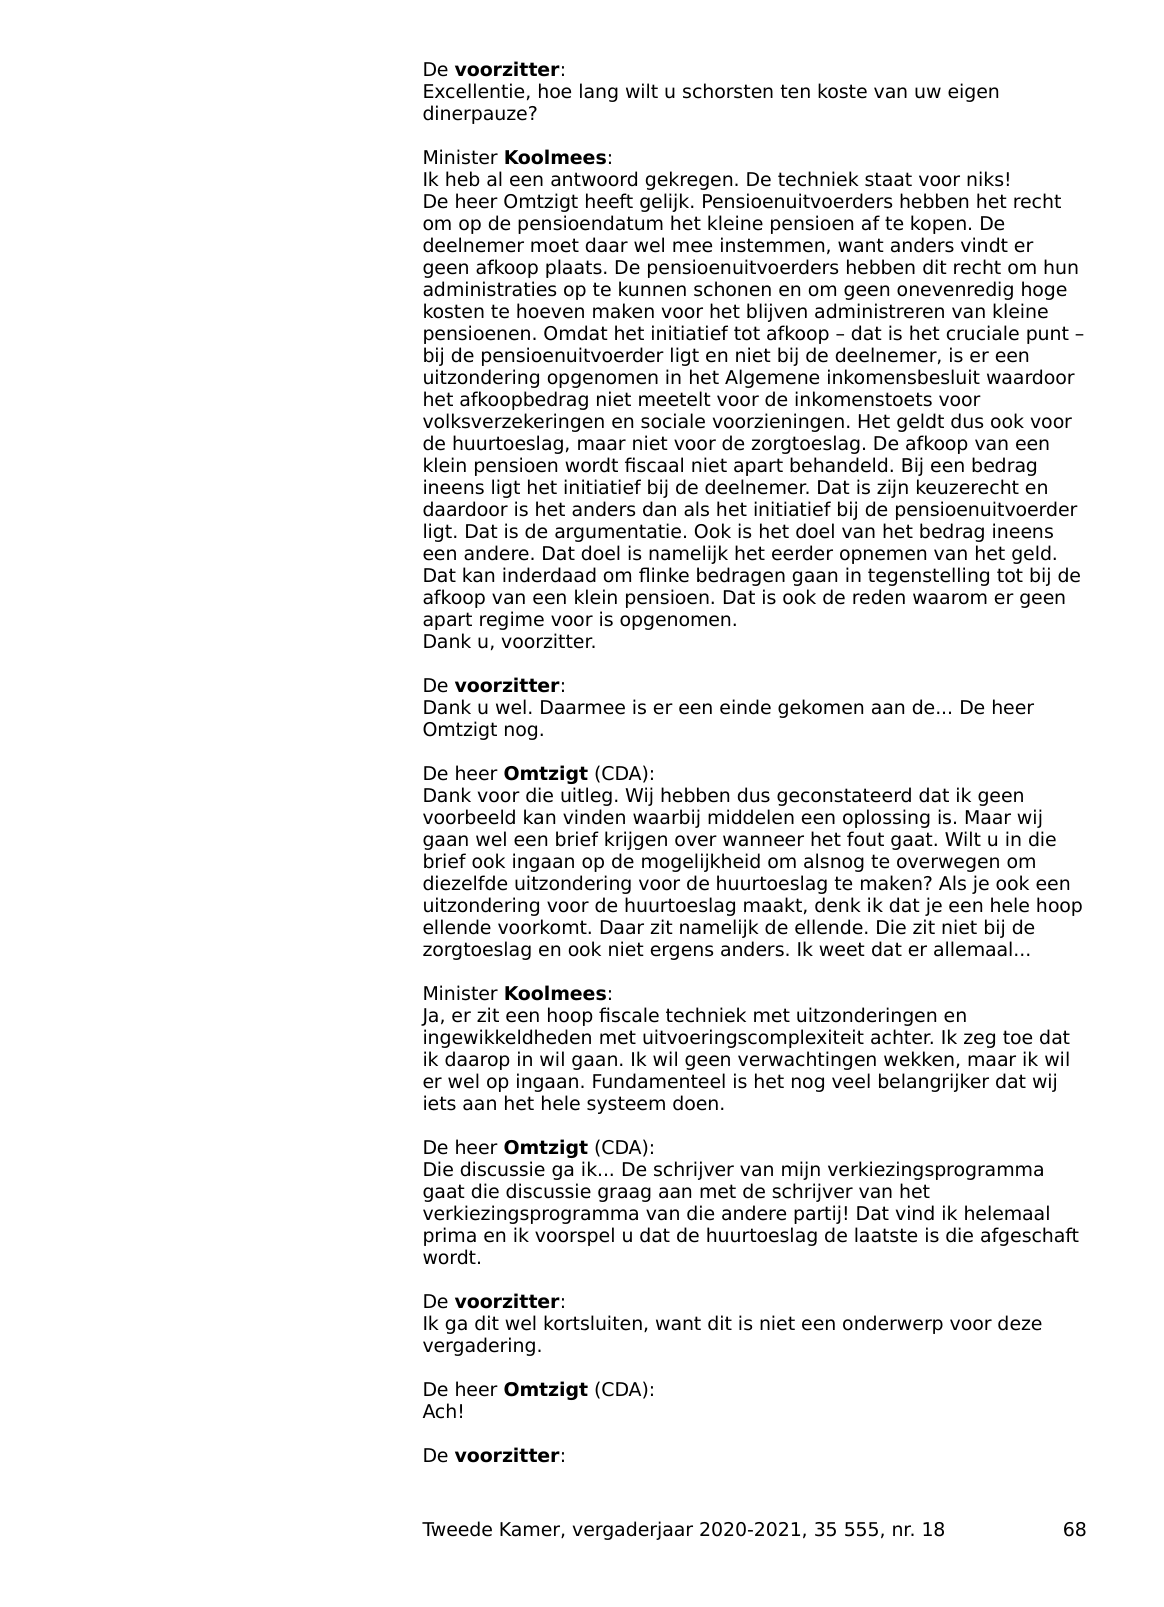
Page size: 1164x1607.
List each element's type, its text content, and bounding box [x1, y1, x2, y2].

text De voorzitter: [422, 1291, 1087, 1313]
text Ach! [422, 1401, 1087, 1423]
text De heer Omtzigt (CDA): [422, 763, 1087, 785]
text Die discussie ga ik... De schrijver van mijn verkiezingsprogramma gaat die discussie graag aan met de schrijver van het verkiezingsprogramma van die andere partij! Dat vind ik helemaal prima en ik voorspel u dat de huurtoeslag de laatste is die afgeschaft wordt. [422, 1159, 1087, 1269]
text Dank u, voorzitter. [422, 631, 1087, 653]
text De voorzitter: [422, 1445, 1087, 1467]
text Excellentie, hoe lang wilt u schorsten ten koste van uw eigen dinerpauze? [422, 81, 1087, 125]
text Minister Koolmees: [422, 147, 1087, 169]
text Ja, er zit een hoop fiscale techniek met uitzonderingen en ingewikkeldheden met uitvoeringscomplexiteit achter. Ik zeg toe dat ik daarop in wil gaan. Ik wil geen verwachtingen wekken, maar ik wil er wel op ingaan. Fundamenteel is het nog veel belangrijker dat wij iets aan het hele systeem doen. [422, 1005, 1087, 1115]
text Dank u wel. Daarmee is er een einde gekomen aan de... De heer Omtzigt nog. [422, 697, 1087, 741]
text Dank voor die uitleg. Wij hebben dus geconstateerd dat ik geen voorbeeld kan vinden waarbij middelen een oplossing is. Maar wij gaan wel een brief krijgen over wanneer het fout gaat. Wilt u in die brief ook ingaan op de mogelijkheid om alsnog te overwegen om diezelfde uitzondering voor de huurtoeslag te maken? Als je ook een uitzondering voor de huurtoeslag maakt, denk ik dat je een hele hoop ellende voorkomt. Daar zit namelijk de ellende. Die zit niet bij de zorgtoeslag en ook niet ergens anders. Ik weet dat er allemaal... [422, 785, 1087, 961]
text Ik ga dit wel kortsluiten, want dit is niet een onderwerp voor deze vergadering. [422, 1313, 1087, 1357]
text Minister Koolmees: [422, 983, 1087, 1005]
text De heer Omtzigt (CDA): [422, 1137, 1087, 1159]
text De voorzitter: [422, 675, 1087, 697]
text De heer Omtzigt (CDA): [422, 1379, 1087, 1401]
text De voorzitter: [422, 59, 1087, 81]
text De heer Omtzigt heeft gelijk. Pensioenuitvoerders hebben het recht om op de pensioendatum het kleine pensioen af te kopen. De deelnemer moet daar wel mee instemmen, want anders vindt er geen afkoop plaats. De pensioenuitvoerders hebben dit recht om hun administraties op te kunnen schonen en om geen onevenredig hoge kosten te hoeven maken voor het blijven administreren van kleine pensioenen. Omdat het initiatief tot afkoop – dat is het cruciale punt – bij de pensioenuitvoerder ligt en niet bij de deelnemer, is er een uitzondering opgenomen in het Algemene inkomensbesluit waardoor het afkoopbedrag niet meetelt voor de inkomenstoets voor volksverzekeringen en sociale voorzieningen. Het geldt dus ook voor de huurtoeslag, maar niet voor de zorgtoeslag. De afkoop van een klein pensioen wordt fiscaal niet apart behandeld. Bij een bedrag ineens ligt het initiatief bij de deelnemer. Dat is zijn keuzerecht en daardoor is het anders dan als het initiatief bij de pensioenuitvoerder ligt. Dat is de argumentatie. Ook is het doel van het bedrag ineens een andere. Dat doel is namelijk het eerder opnemen van het geld. Dat kan inderdaad om flinke bedragen gaan in tegenstelling tot bij de afkoop van een klein pensioen. Dat is ook de reden waarom er geen apart regime voor is opgenomen. [422, 191, 1087, 631]
text Ik heb al een antwoord gekregen. De techniek staat voor niks! [422, 169, 1087, 191]
